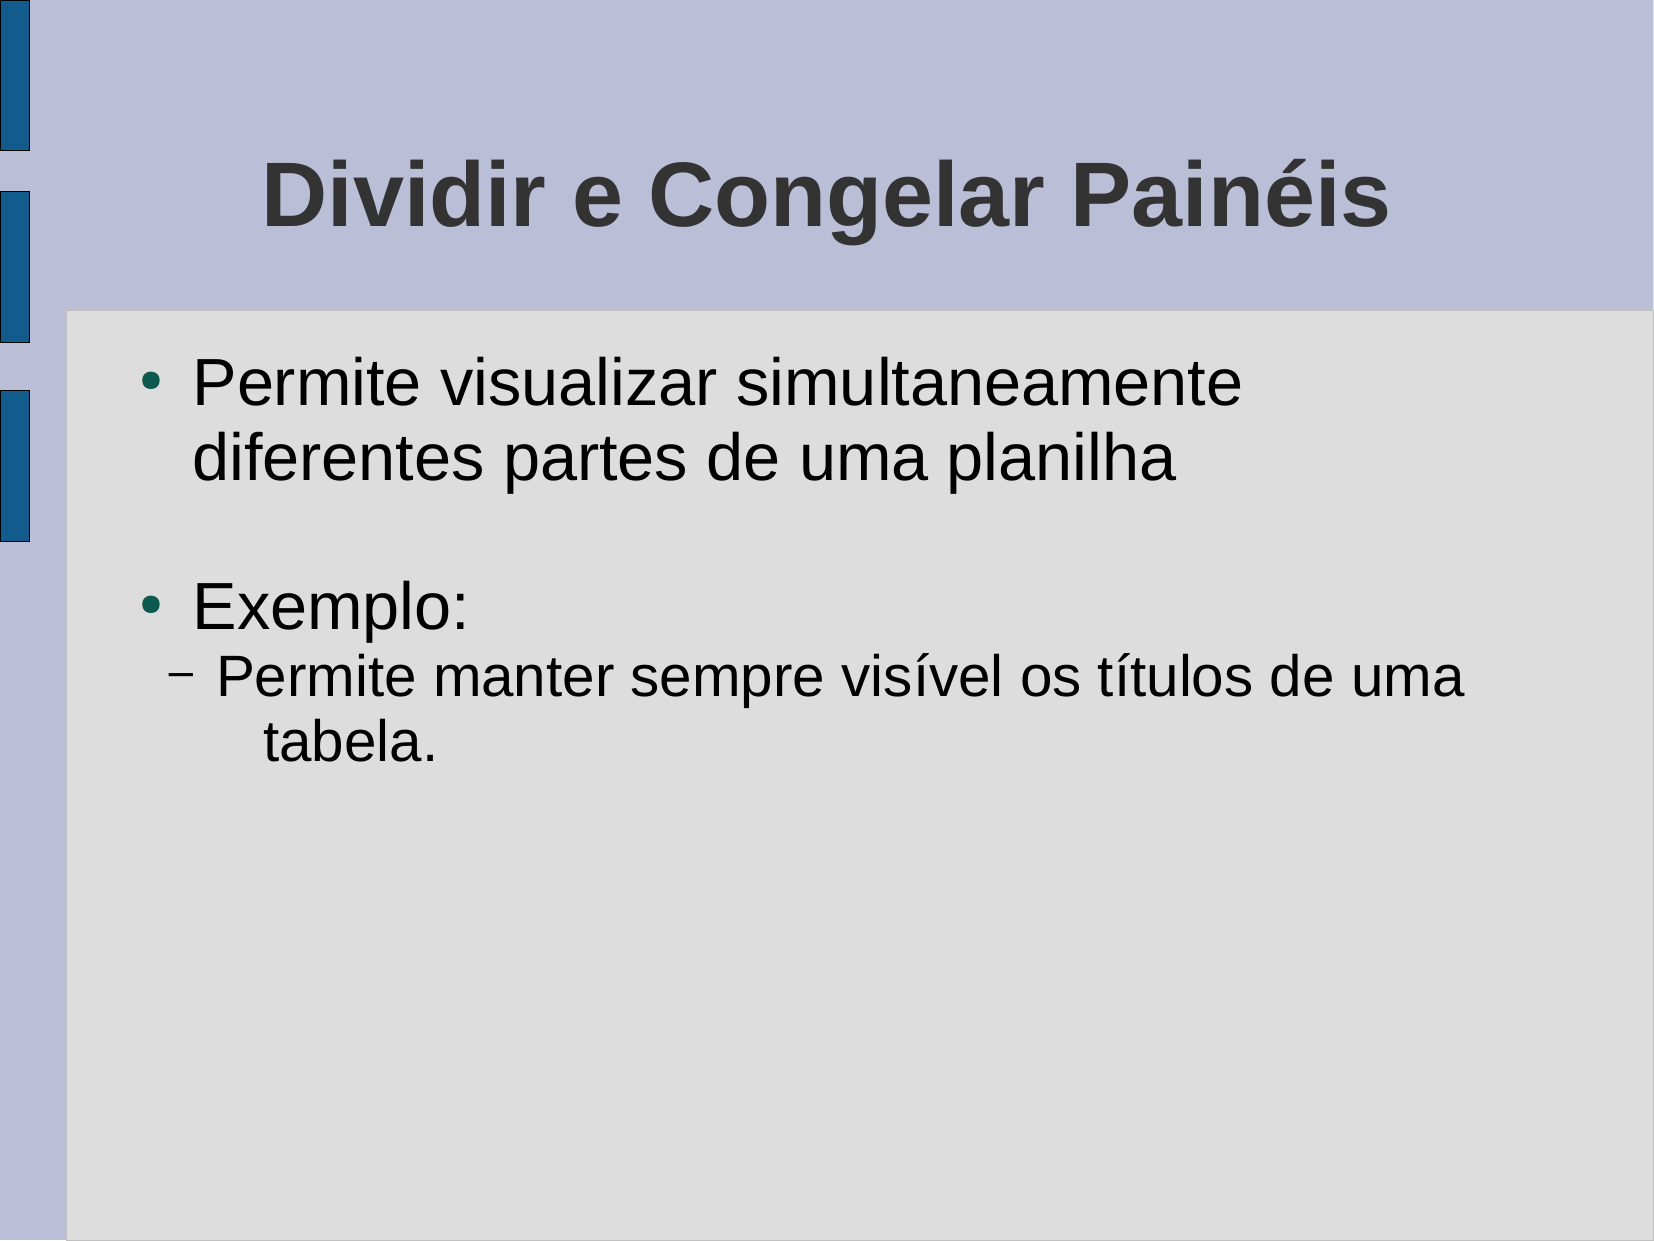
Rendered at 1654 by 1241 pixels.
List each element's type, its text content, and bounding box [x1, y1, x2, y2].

title Dividir e Congelar Painéis [121, 98, 1534, 291]
list Permite visualizar simultaneamente diferentes partes de uma planilha Exemplo: Permite manter sempre visível os títulos de uma tabela. [121, 344, 1534, 1112]
